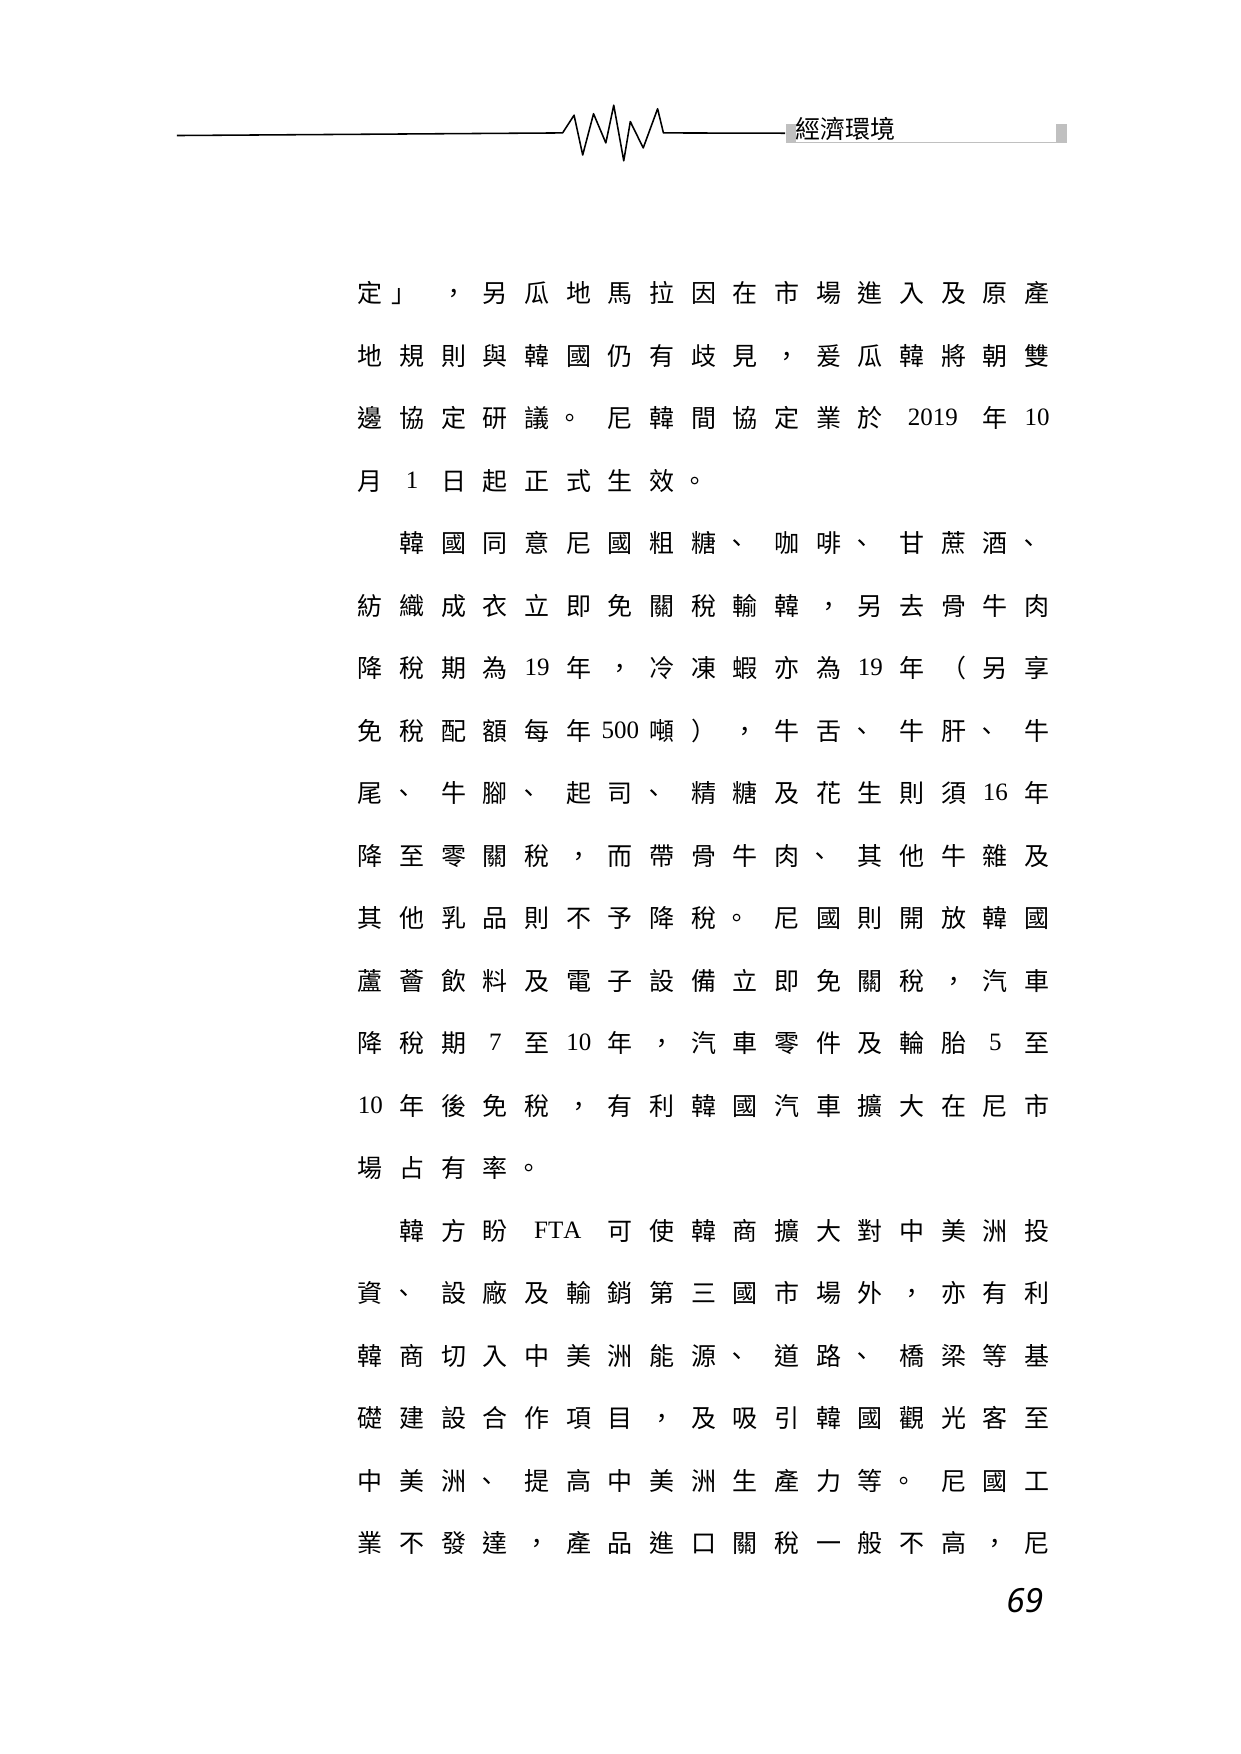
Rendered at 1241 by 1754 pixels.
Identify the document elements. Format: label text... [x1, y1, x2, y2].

text 定」，另瓜地馬拉因在市場進入及原產地規則與韓國仍有歧見，爰瓜韓將朝雙邊協定研議。尼韓間協定業於2019年10月1日起正式生效。 [330, 250, 1058, 500]
text 韓國同意尼國粗糖、咖啡、甘蔗酒、紡織成衣立即免關稅輸韓，另去骨牛肉降稅期為19年，冷凍蝦亦為19年（另享免稅配額每年500噸），牛舌、牛肝、牛尾、牛腳、起司、精糖及花生則須16年降至零關稅，而帶骨牛肉、其他牛雜及其他乳品則不予降稅。尼國則開放韓國蘆薈飲料及電子設備立即免關稅，汽車降稅期7至10年，汽車零件及輪胎5至10年後免稅，有利韓國汽車擴大在尼市場占有率。 [330, 500, 1058, 1188]
text 韓方盼FTA可使韓商擴大對中美洲投資、設廠及輸銷第三國市場外，亦有利韓商切入中美洲能源、道路、橋梁等基礎建設合作項目，及吸引韓國觀光客至中美洲、提高中美洲生產力等。尼國工業不發達，產品進口關稅一般不高，尼 [330, 1188, 1058, 1563]
